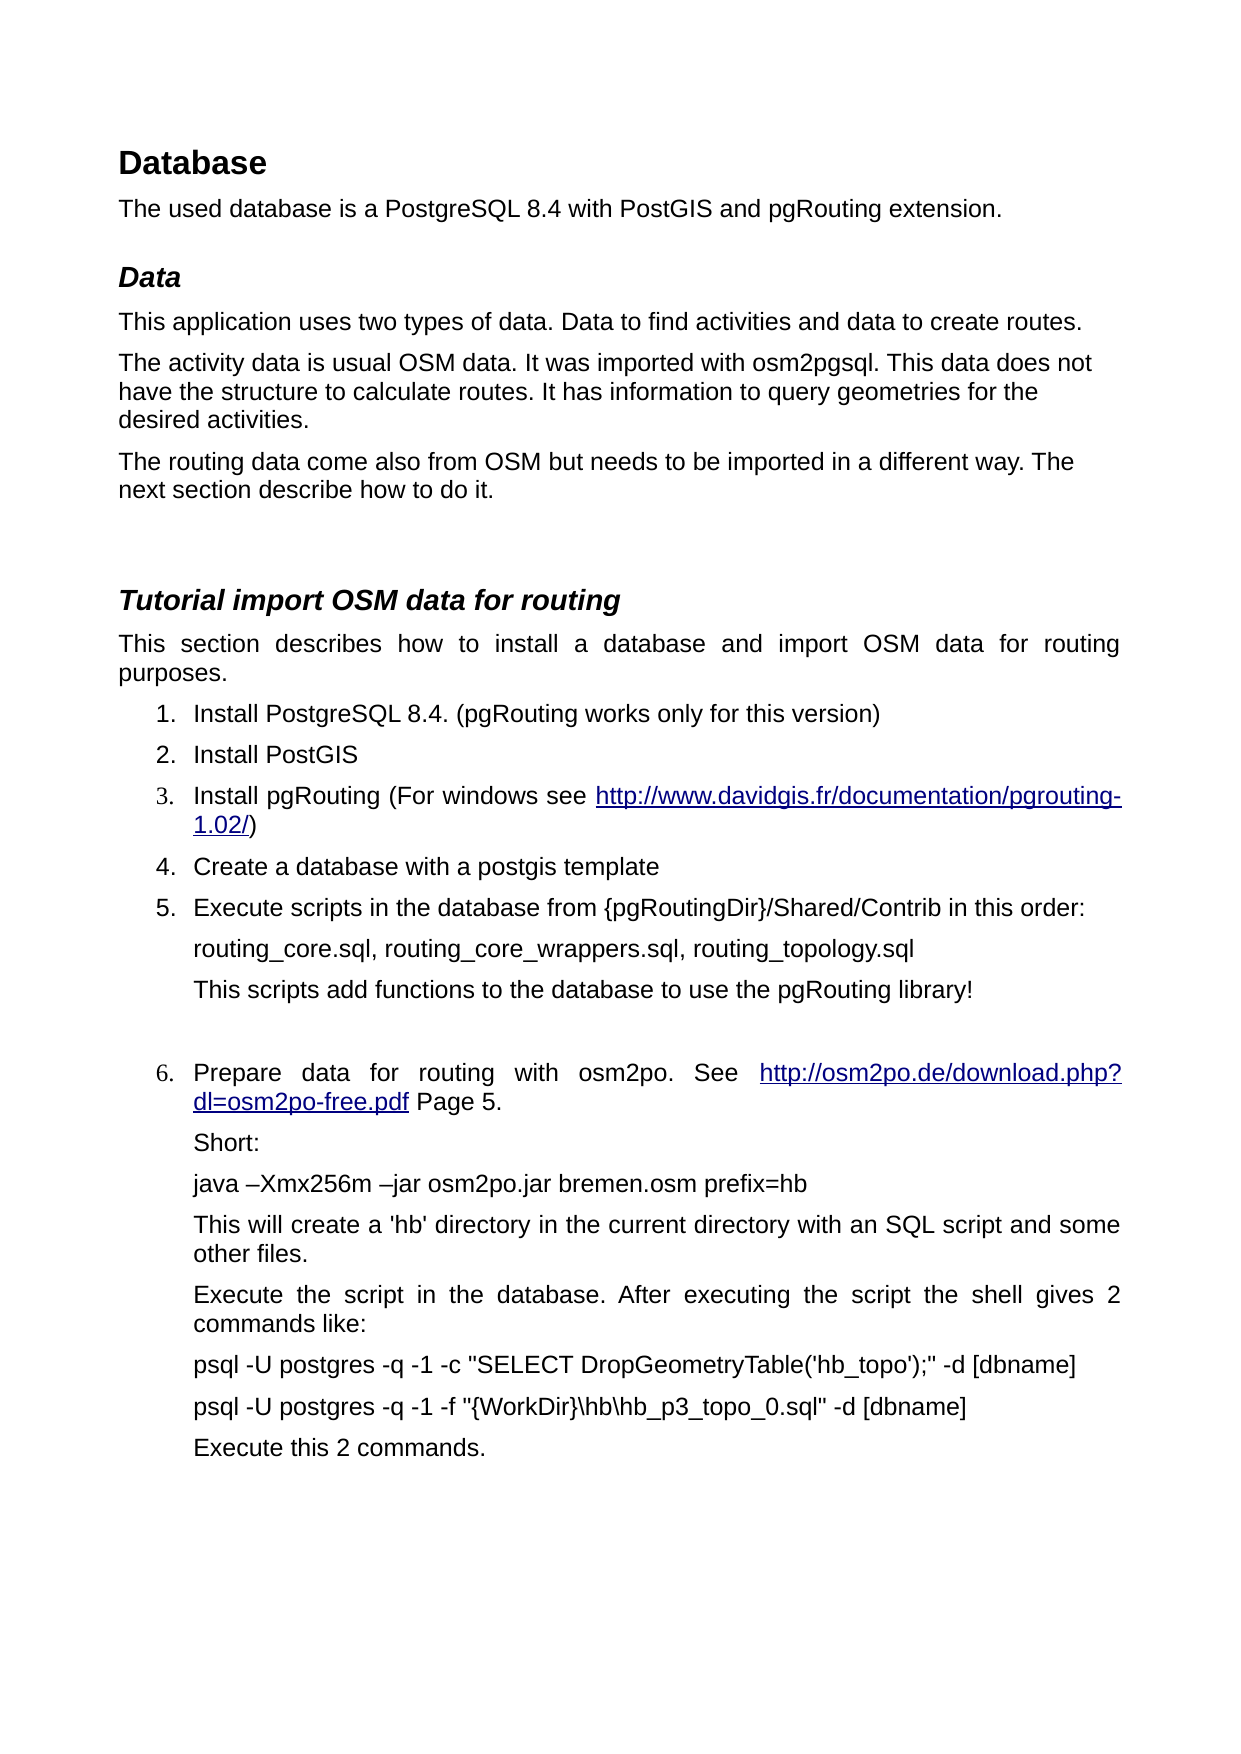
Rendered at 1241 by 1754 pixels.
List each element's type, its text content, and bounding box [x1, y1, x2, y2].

list This scripts add functions to the database to use the pgRouting library! [156, 975, 1122, 1004]
subtitle Tutorial import OSM data for routing [118, 583, 1122, 616]
text This application uses two types of data. Data to find activities and data to create routes. [118, 307, 1122, 335]
text The routing data come also from OSM but needs to be imported in a different way. The next section describe how to do it. [118, 447, 1122, 504]
subtitle Database [118, 143, 1122, 182]
list Install PostGIS [156, 740, 1122, 769]
list Short: [156, 1128, 1122, 1157]
list Execute this 2 commands. [156, 1433, 1122, 1605]
list Execute the script in the database. After executing the script the shell gives 2 commands like: [156, 1280, 1122, 1338]
text This section describes how to install a database and import OSM data for routing purposes. [118, 629, 1122, 686]
list Install pgRouting (For windows see http://www.davidgis.fr/documentation/pgrouting-1.02/) [156, 781, 1122, 839]
list This will create a 'hb' directory in the current directory with an SQL script and some other files. [156, 1210, 1122, 1268]
list psql -U postgres -q -1 -f "{WorkDir}\hb\hb_p3_topo_0.sql" -d [dbname] [156, 1392, 1122, 1420]
list psql -U postgres -q -1 -c "SELECT DropGeometryTable('hb_topo');" -d [dbname] [156, 1350, 1122, 1379]
subtitle Data [118, 261, 1122, 294]
list Execute scripts in the database from {pgRoutingDir}/Shared/Contrib in this order: [156, 893, 1122, 921]
text The used database is a PostgreSQL 8.4 with PostGIS and pgRouting extension. [118, 194, 1122, 223]
list Create a database with a postgis template [156, 851, 1122, 880]
list routing_core.sql, routing_core_wrappers.sql, routing_topology.sql [156, 934, 1122, 963]
text The activity data is usual OSM data. It was imported with osm2pgsql. This data does not have the structure to calculate routes. It has information to query geometries for the desired activities. [118, 348, 1122, 434]
list java –Xmx256m –jar osm2po.jar bremen.osm prefix=hb [156, 1169, 1122, 1198]
list Install PostgreSQL 8.4. (pgRouting works only for this version) [156, 699, 1122, 728]
list Prepare data for routing with osm2po. See http://osm2po.de/download.php?dl=osm2po-free.pdf Page 5. [156, 1058, 1122, 1115]
